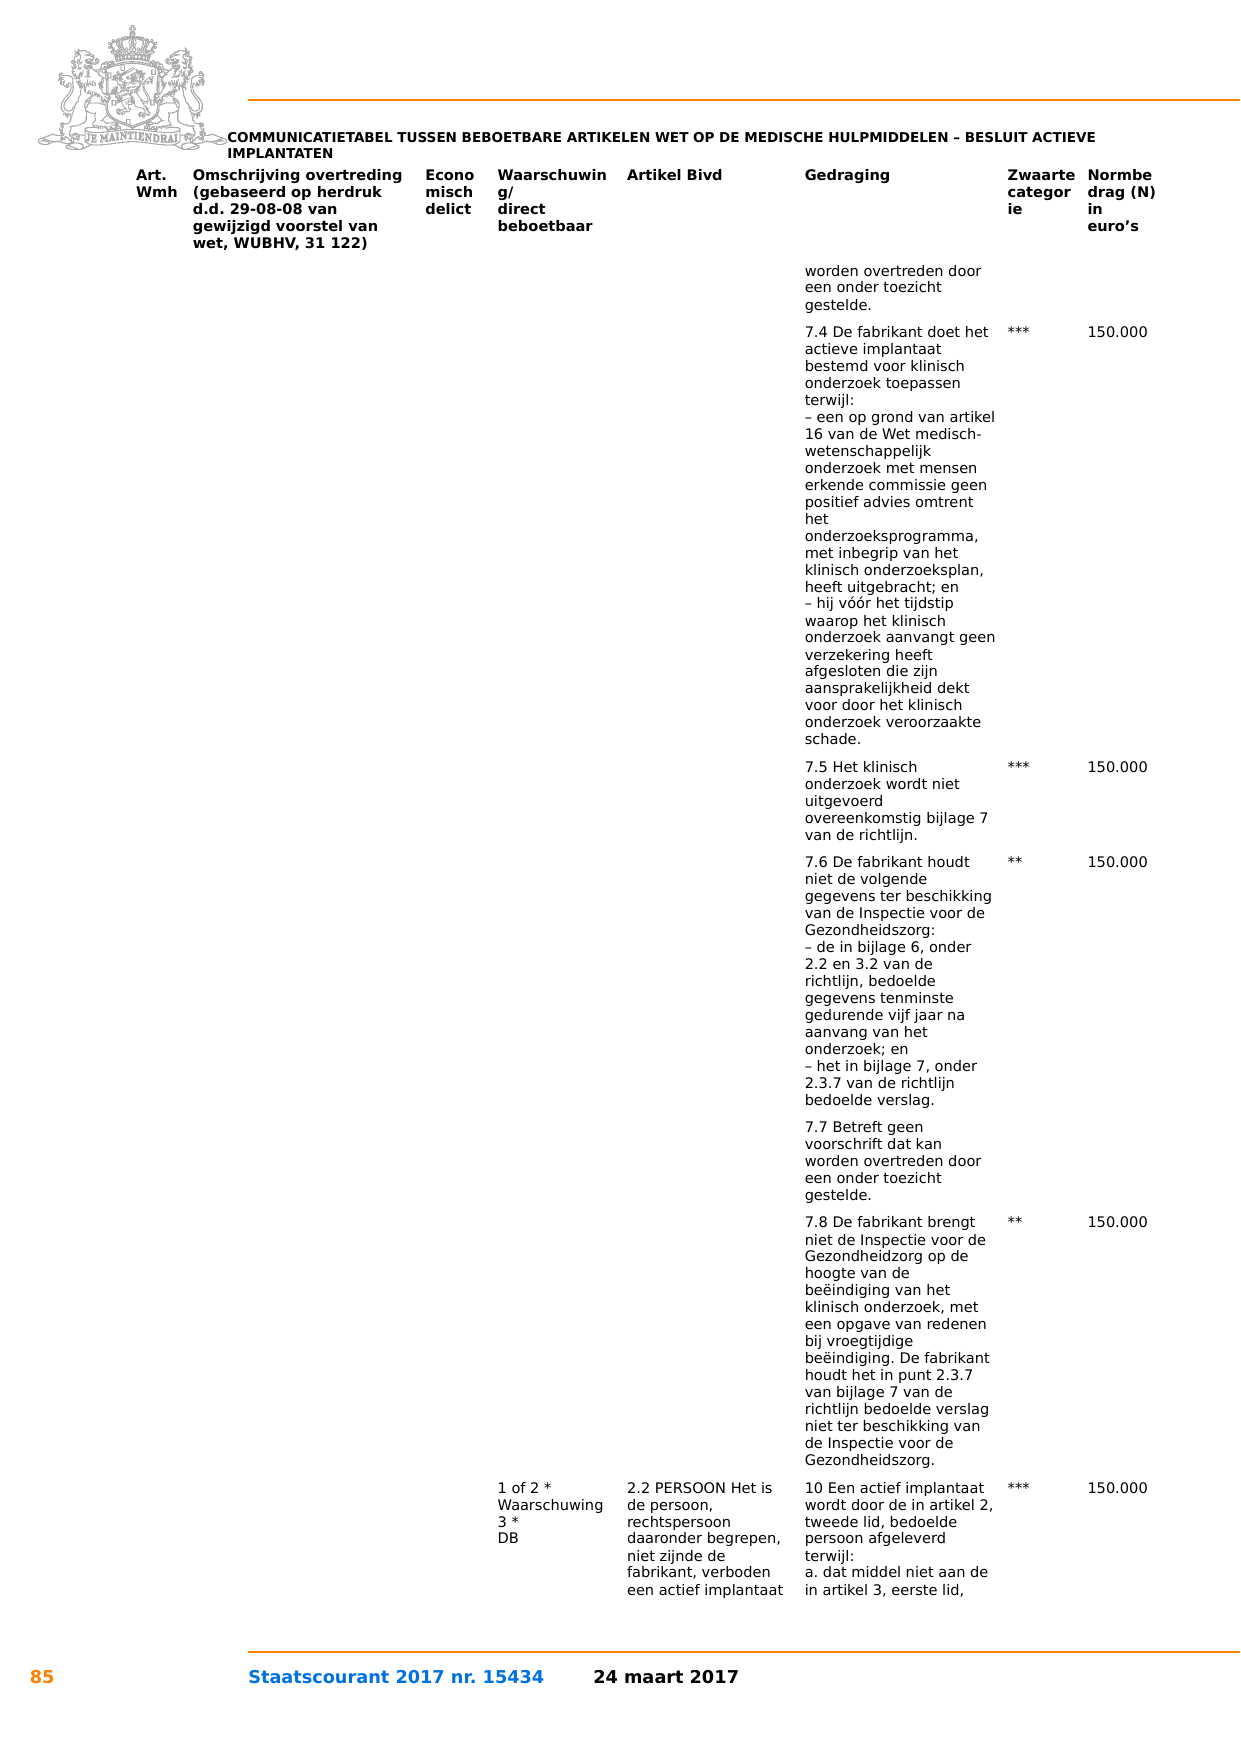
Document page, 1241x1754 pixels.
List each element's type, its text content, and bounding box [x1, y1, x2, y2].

table_cell [131, 319, 186, 753]
table_cell 7.6 De fabrikant houdt niet de volgende gegevens ter beschikking van de Inspectie voor de Gezondheidszorg: – de in bijlage 6, onder 2.2 en 3.2 van de richtlijn, bedoelde gegevens tenminste gedurende vijf jaar na aanvang van het onderzoek; en – het in bijlage 7, onder 2.3.7 van de richtlijn bedoelde verslag. [799, 849, 1001, 1113]
table_cell 150.000 [1082, 849, 1163, 1113]
table_cell [187, 1475, 419, 1603]
table_cell Waarschuwing/ direct beboetbaar [492, 163, 621, 257]
table_cell 7.4 De fabrikant doet het actieve implantaat bestemd voor klinisch onderzoek toepassen terwijl: – een op grond van artikel 16 van de Wet medisch-wetenschappelijk onderzoek met mensen erkende commissie geen positief advies omtrent het onderzoeksprogramma, met inbegrip van het klinisch onderzoeksplan, heeft uitgebracht; en – hij vóór het tijdstip waarop het klinisch onderzoek aanvangt geen verzekering heeft afgesloten die zijn aansprakelijkheid dekt voor door het klinisch onderzoek veroorzaakte schade. [799, 319, 1001, 753]
table_cell [1002, 1114, 1081, 1209]
table_cell [420, 754, 491, 848]
table_cell 150.000 [1082, 319, 1163, 753]
table_cell [187, 849, 419, 1113]
table_cell [622, 754, 798, 848]
table_cell [420, 1114, 491, 1209]
table_cell *** [1002, 754, 1081, 848]
table_cell Gedraging [799, 163, 1001, 257]
table_cell [420, 319, 491, 753]
table_cell 1 of 2 * Waarschuwing 3 * DB [492, 1475, 621, 1603]
table_cell Omschrijving overtreding (gebaseerd op herdruk d.d. 29-08-08 van gewijzigd voorstel van wet, WUBHV, 31 122) [187, 163, 419, 257]
picture [38, 25, 227, 150]
table_cell [622, 1114, 798, 1209]
table_cell 7.7 Betreft geen voorschrift dat kan worden overtreden door een onder toezicht gestelde. [799, 1114, 1001, 1209]
table_cell ** [1002, 1210, 1081, 1474]
table_cell Zwaarte categorie [1002, 163, 1081, 257]
table_cell [492, 1210, 621, 1474]
table_cell [420, 849, 491, 1113]
table_cell [187, 1210, 419, 1474]
table_cell [492, 1114, 621, 1209]
table_cell Artikel Bivd [622, 163, 798, 257]
table_cell [131, 1114, 186, 1209]
table_cell [131, 1475, 186, 1603]
table_cell Art. Wmh [131, 163, 186, 257]
table_cell *** [1002, 319, 1081, 753]
table_header COMMUNICATIETABEL TUSSEN BEBOETBARE ARTIKELEN WET OP DE MEDISCHE HULPMIDDELEN – BESLUIT ACTIEVE IMPLANTATEN [130, 130, 1163, 161]
table_cell [1002, 258, 1081, 318]
table_cell [622, 849, 798, 1113]
table_cell [492, 319, 621, 753]
table_cell [622, 1210, 798, 1474]
table_cell [492, 258, 621, 318]
table_cell [622, 319, 798, 753]
table_cell 7.5 Het klinisch onderzoek wordt niet uitgevoerd overeenkomstig bijlage 7 van de richtlijn. [799, 754, 1001, 848]
table_cell Normbedrag (N) in euro’s [1082, 163, 1163, 257]
table_cell Economisch delict [420, 163, 491, 257]
table_cell [187, 754, 419, 848]
table_cell ** [1002, 849, 1081, 1113]
table_cell 150.000 [1082, 1210, 1163, 1474]
table_cell [420, 1475, 491, 1603]
table_cell [187, 319, 419, 753]
table_cell [492, 849, 621, 1113]
table_cell 7.8 De fabrikant brengt niet de Inspectie voor de Gezondheidzorg op de hoogte van de beëindiging van het klinisch onderzoek, met een opgave van redenen bij vroegtijdige beëindiging. De fabrikant houdt het in punt 2.3.7 van bijlage 7 van de richtlijn bedoelde verslag niet ter beschikking van de Inspectie voor de Gezondheidszorg. [799, 1210, 1001, 1474]
table_cell [131, 1210, 186, 1474]
table_cell [492, 754, 621, 848]
table_cell [1082, 258, 1163, 318]
table_cell [1082, 1114, 1163, 1209]
table_cell [187, 1114, 419, 1209]
table_cell *** [1002, 1475, 1081, 1603]
table_cell [420, 1210, 491, 1474]
table_cell [131, 258, 186, 318]
table_cell 150.000 [1082, 754, 1163, 848]
table_cell 10 Een actief implantaat wordt door de in artikel 2, tweede lid, bedoelde persoon afgeleverd terwijl: a. dat middel niet aan de in artikel 3, eerste lid, [799, 1475, 1001, 1603]
table_cell 150.000 [1082, 1475, 1163, 1603]
table_cell worden overtreden door een onder toezicht gestelde. [799, 258, 1001, 318]
table_cell 2.2 PERSOON Het is de persoon, rechtspersoon daaronder begrepen, niet zijnde de fabrikant, verboden een actief implantaat [622, 1475, 798, 1603]
table_cell [131, 754, 186, 848]
table_cell [131, 849, 186, 1113]
table_cell [420, 258, 491, 318]
table_cell [187, 258, 419, 318]
table_cell [622, 258, 798, 318]
